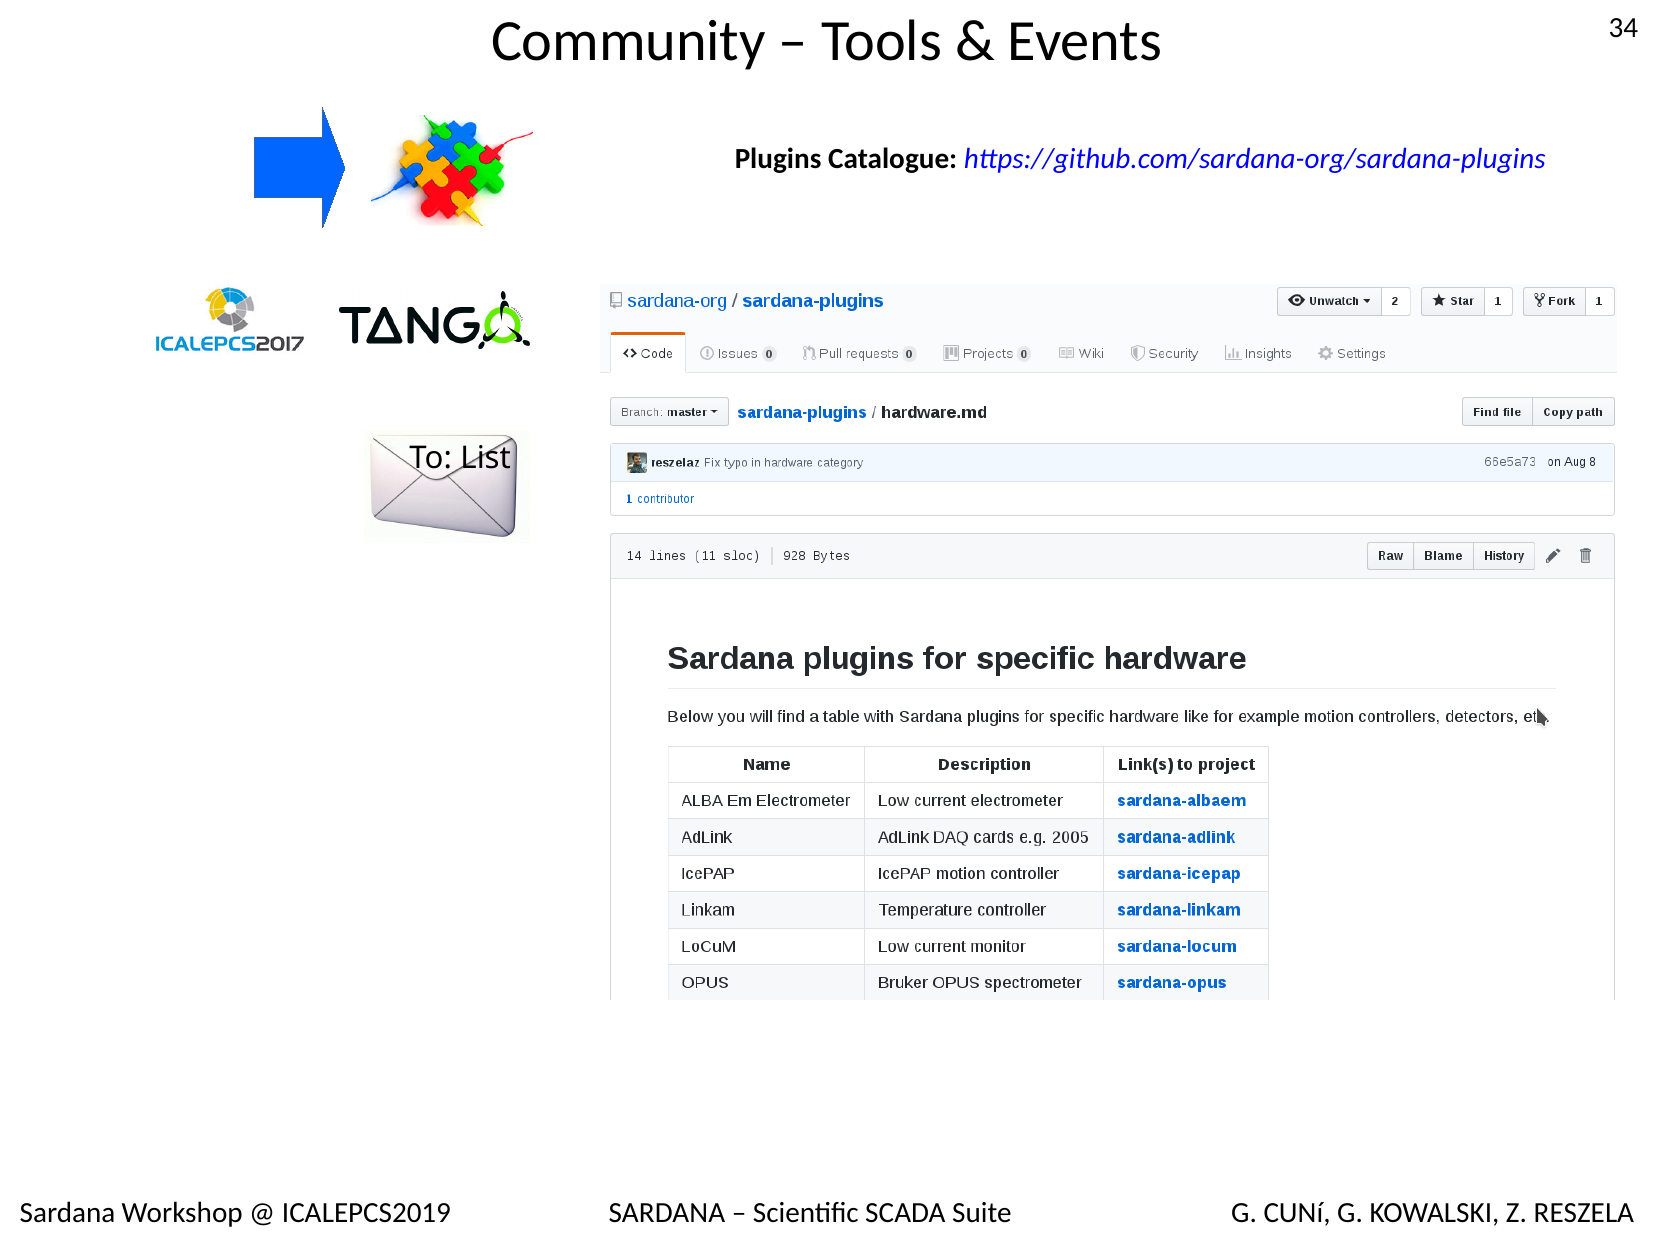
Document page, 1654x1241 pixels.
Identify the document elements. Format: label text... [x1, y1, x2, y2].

picture [139, 252, 321, 388]
picture [371, 115, 533, 226]
title Community – Tools & Events [82, 2, 1571, 91]
text_box [254, 107, 345, 228]
picture [364, 430, 530, 543]
picture [339, 291, 530, 349]
text_box Plugins Catalogue: https://github.com/sardana-org/sardana-plugins [720, 138, 1591, 216]
picture [600, 284, 1617, 1000]
text_box To: List [394, 427, 530, 513]
